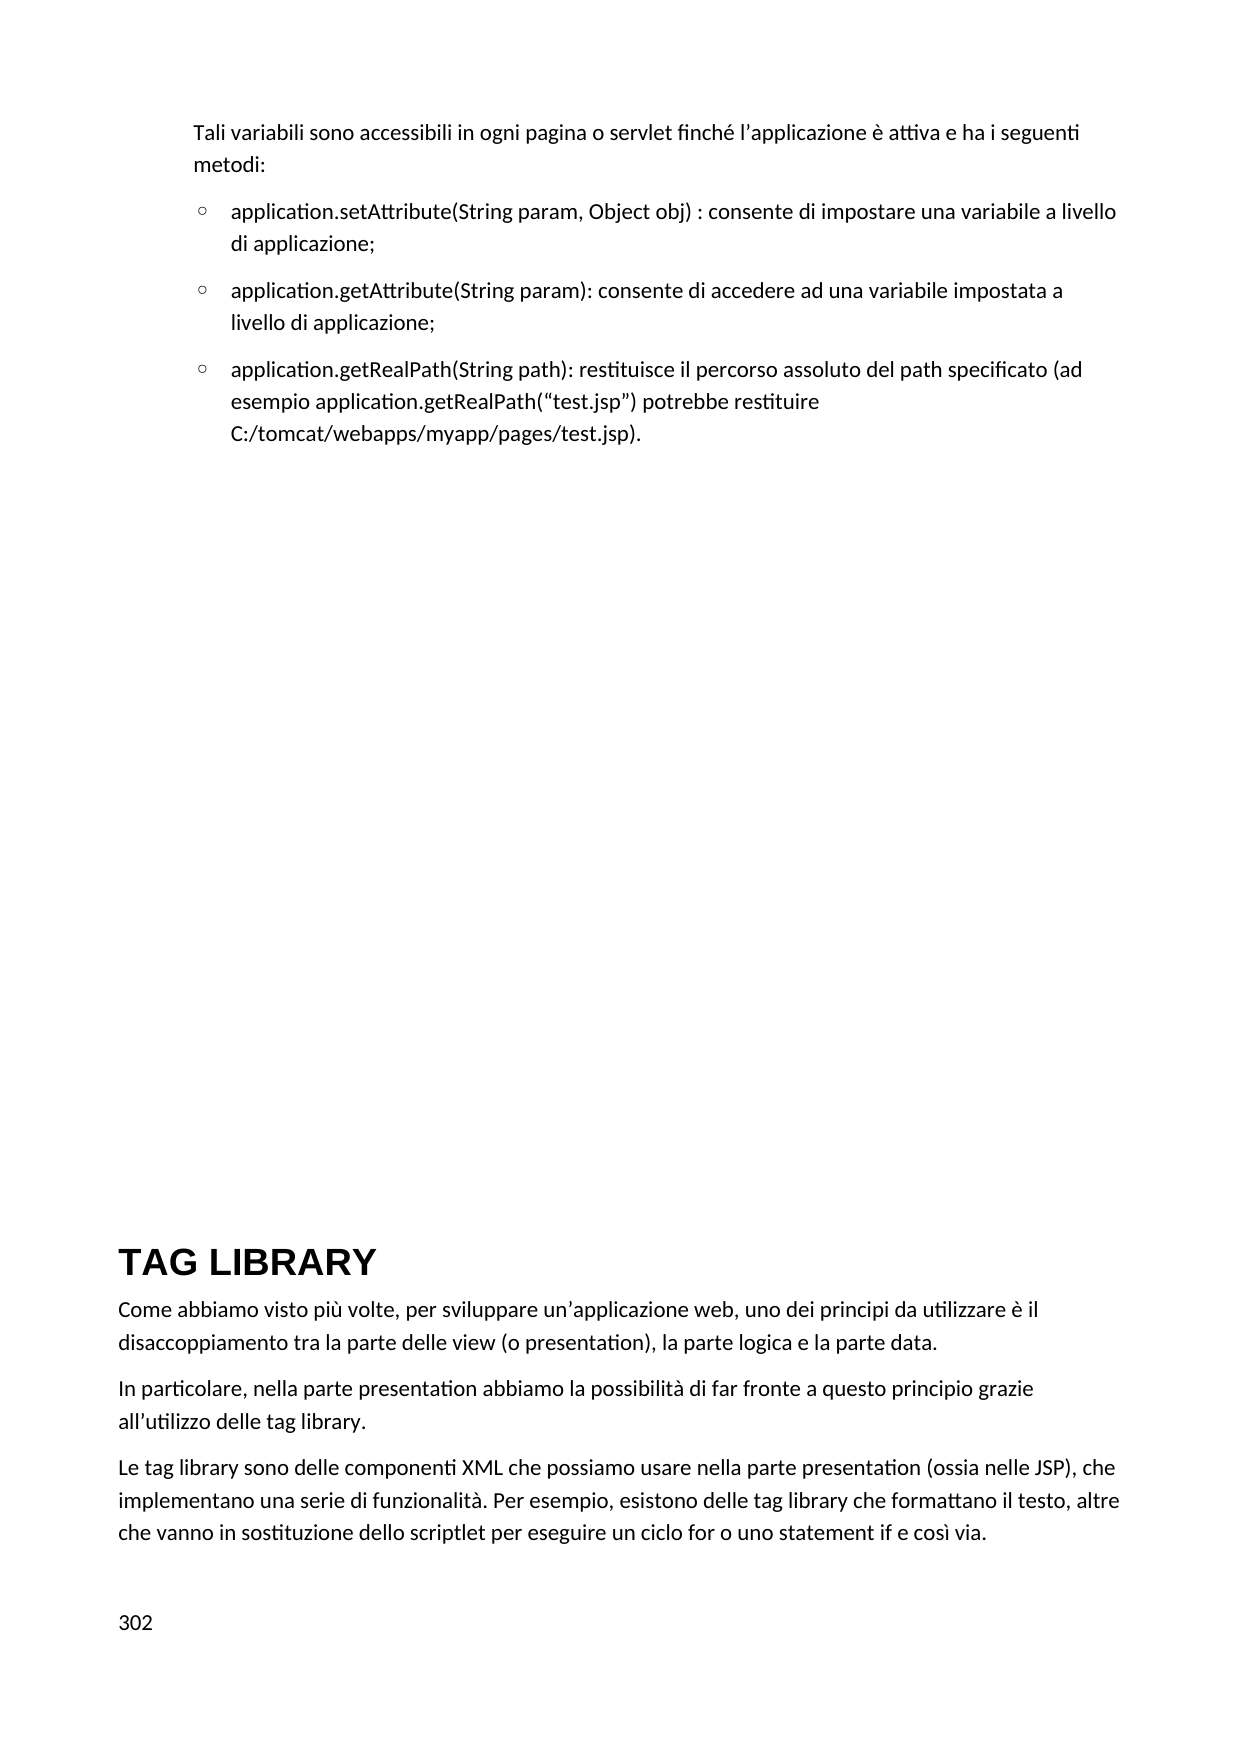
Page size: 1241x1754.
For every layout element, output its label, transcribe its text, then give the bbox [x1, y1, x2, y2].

subtitle TAG LIBRARY [118, 1239, 1122, 1283]
text In particolare, nella parte presentation abbiamo la possibilità di far fronte a questo principio grazie all’utilizzo delle tag library. [118, 1374, 1122, 1435]
text Le tag library sono delle componenti XML che possiamo usare nella parte presentation (ossia nelle JSP), che implementano una serie di funzionalità. Per esempio, esistono delle tag library che formattano il testo, altre che vanno in sostituzione dello scriptlet per eseguire un ciclo for o uno statement if e così via. [118, 1453, 1122, 1546]
list Tali variabili sono accessibili in ogni pagina o servlet finché l’applicazione è attiva e ha i seguenti metodi: [156, 118, 1122, 178]
text Come abbiamo visto più volte, per sviluppare un’applicazione web, uno dei principi da utilizzare è il disaccoppiamento tra la parte delle view (o presentation), la parte logica e la parte data. [118, 1296, 1122, 1356]
list application.getAttribute(String param): consente di accedere ad una variabile impostata a livello di applicazione; [193, 276, 1122, 336]
list application.setAttribute(String param, Object obj) : consente di impostare una variabile a livello di applicazione; [193, 197, 1122, 257]
list application.getRealPath(String path): restituisce il percorso assoluto del path specificato (ad esempio application.getRealPath(“test.jsp”) potrebbe restituire C:/tomcat/webapps/myapp/pages/test.jsp). [193, 355, 1122, 447]
